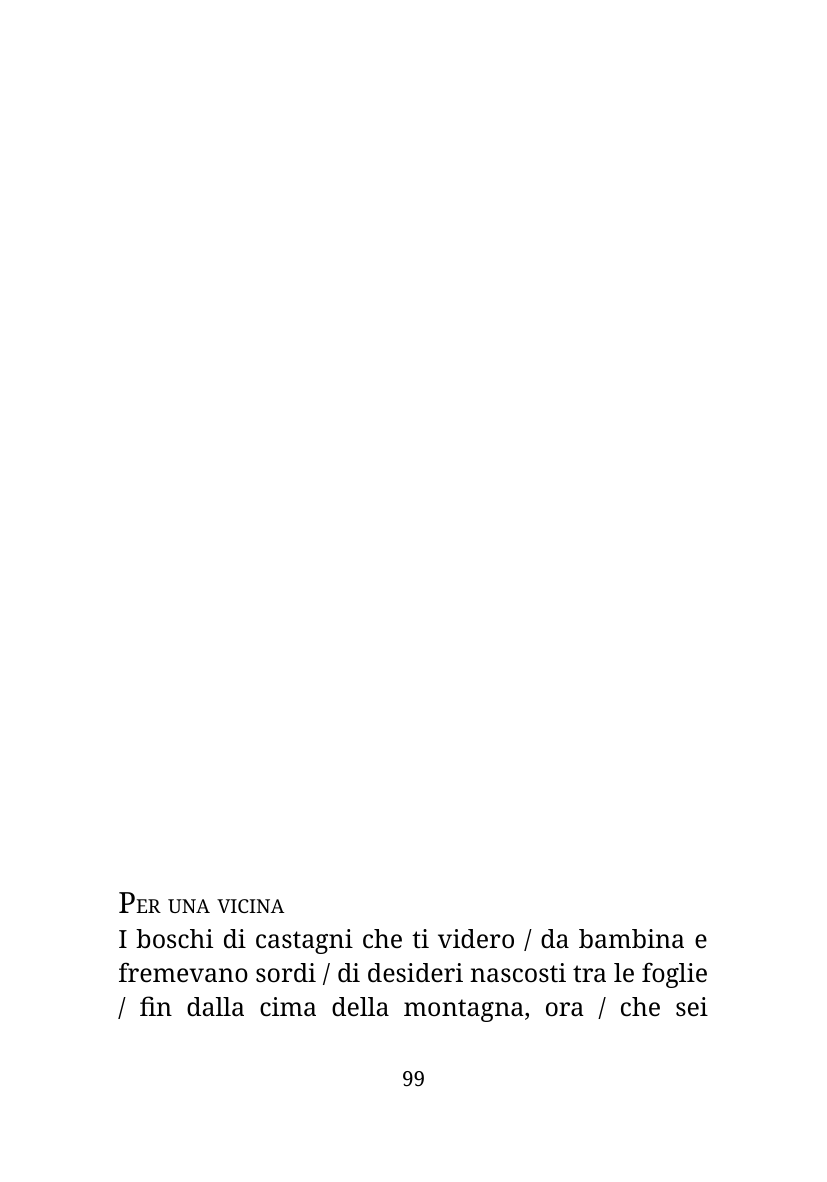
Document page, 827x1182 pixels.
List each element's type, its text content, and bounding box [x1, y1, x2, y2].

text Per una vicina [118, 882, 709, 922]
text I boschi di castagni che ti videro / da bambina e fremevano sordi / di desideri nascosti tra le foglie / fin dalla cima della montagna, ora / che sei [118, 922, 709, 1024]
